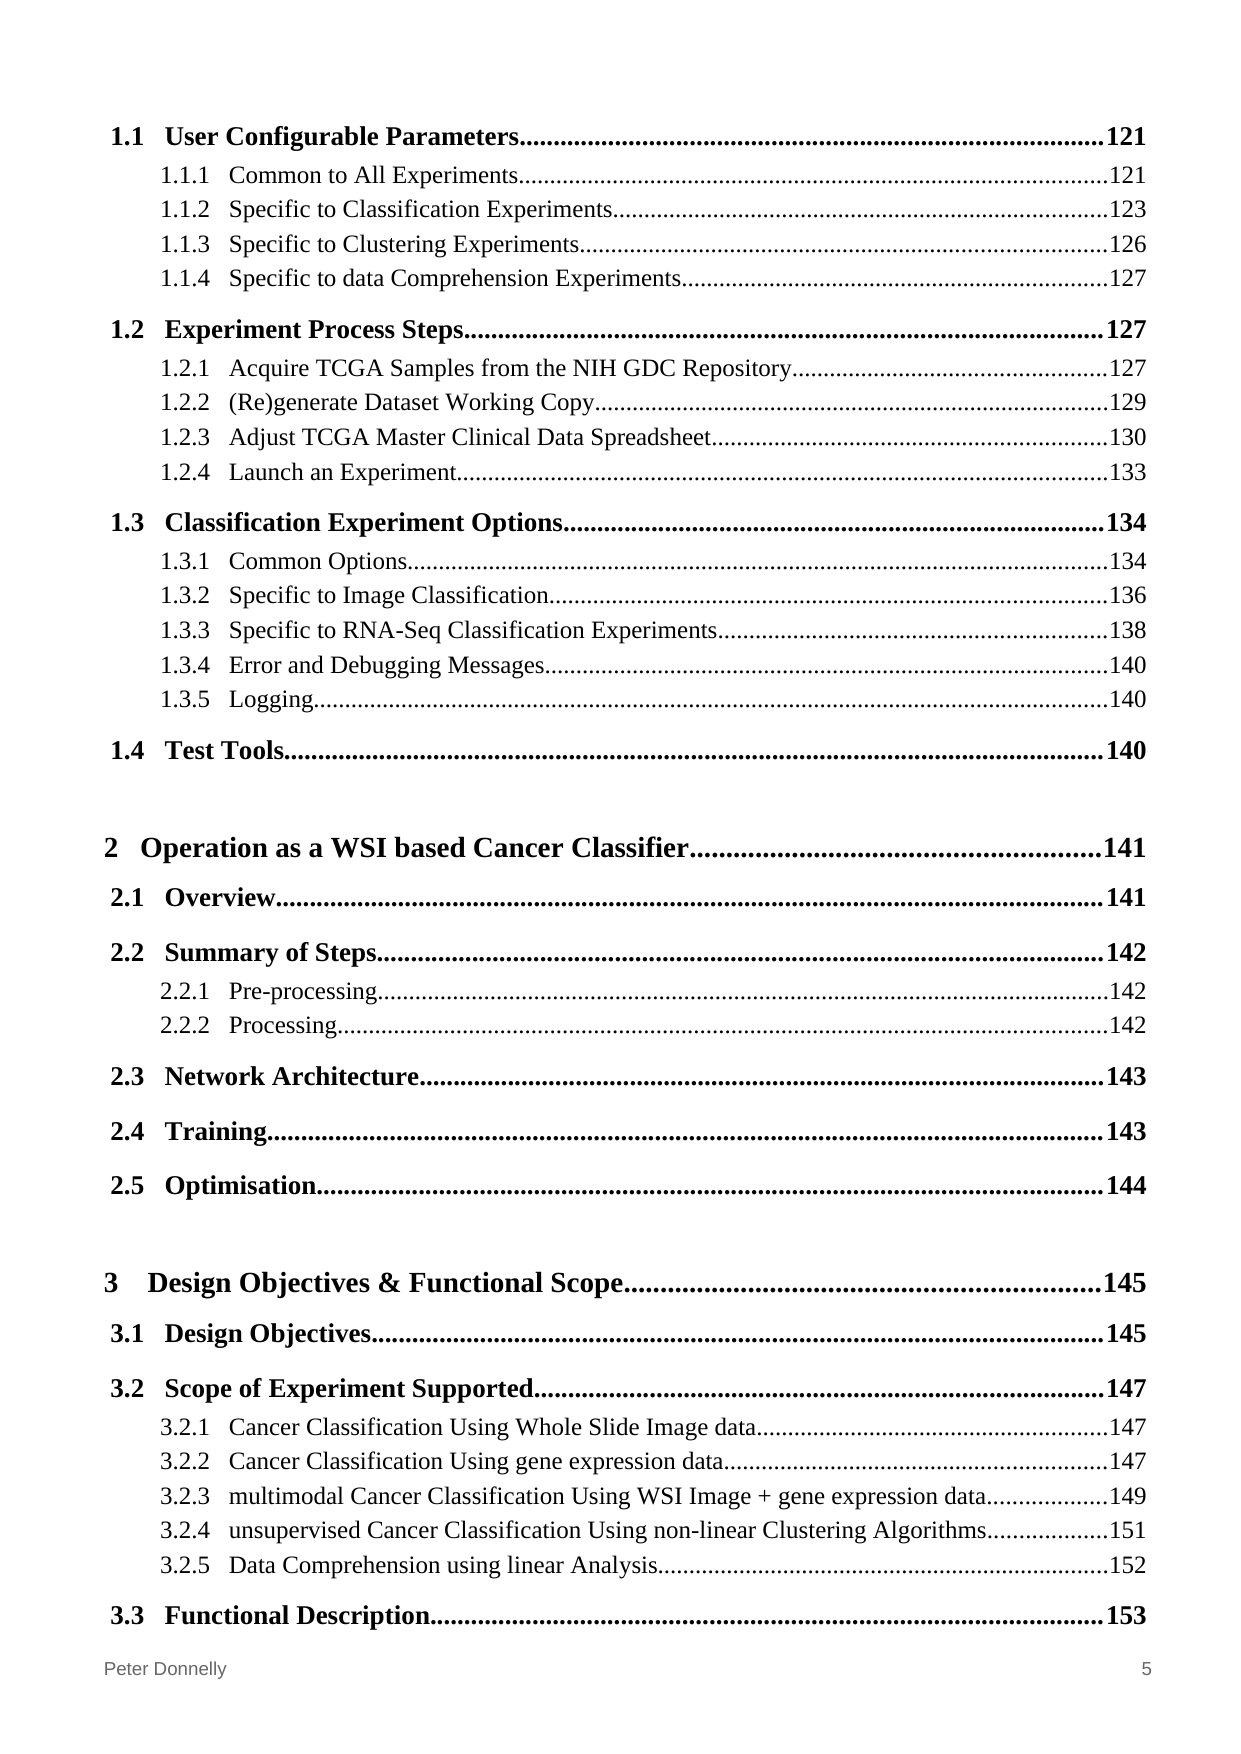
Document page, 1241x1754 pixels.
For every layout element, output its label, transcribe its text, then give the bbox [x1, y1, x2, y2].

text 1.1.4 Specific to data Comprehension Experiments 127 [154, 263, 1146, 292]
text 3.2 Scope of Experiment Supported 147 [103, 1372, 1146, 1403]
text 3.2.5 Data Comprehension using linear Analysis 152 [154, 1550, 1146, 1579]
text 2.1 Overview 141 [103, 881, 1146, 912]
text 1.1.3 Specific to Clustering Experiments 126 [154, 229, 1146, 258]
text 1.3.4 Error and Debugging Messages 140 [154, 650, 1146, 678]
text 1.2.4 Launch an Experiment 133 [154, 457, 1146, 485]
text 3.2.2 Cancer Classification Using gene expression data 147 [154, 1446, 1146, 1475]
text 2.2.2 Processing 142 [154, 1011, 1146, 1039]
text 1.4 Test Tools 140 [103, 734, 1146, 765]
text 1.1.1 Common to All Experiments 121 [154, 160, 1146, 188]
text 1.1.2 Specific to Classification Experiments 123 [154, 194, 1146, 223]
text 1.3.3 Specific to RNA-Seq Classification Experiments 138 [154, 615, 1146, 644]
text 1.3 Classification Experiment Options 134 [103, 506, 1146, 537]
text 3.3 Functional Description 153 [103, 1599, 1146, 1631]
text 2.3 Network Architecture 143 [103, 1060, 1146, 1091]
text 2 Operation as a WSI based Cancer Classifier 141 [103, 830, 1146, 863]
text 3.2.4 unsupervised Cancer Classification Using non-linear Clustering Algorithms 151 [154, 1515, 1146, 1544]
text 2.4 Training 143 [103, 1115, 1146, 1146]
text 2.5 Optimisation 144 [103, 1169, 1146, 1201]
text 1.1 User Configurable Parameters 121 [103, 120, 1146, 151]
text 1.3.1 Common Options 134 [154, 546, 1146, 575]
text 3.2.1 Cancer Classification Using Whole Slide Image data 147 [154, 1412, 1146, 1440]
text 3.2.3 multimodal Cancer Classification Using WSI Image + gene expression data 149 [154, 1481, 1146, 1509]
text 2.2.1 Pre-processing 142 [154, 976, 1146, 1005]
text 2.2 Summary of Steps 142 [103, 936, 1146, 967]
text 1.2.3 Adjust TCGA Master Clinical Data Spreadsheet 130 [154, 422, 1146, 451]
text 1.2 Experiment Process Steps 127 [103, 313, 1146, 344]
text 3 Design Objectives & Functional Scope 145 [103, 1266, 1146, 1299]
text 1.2.2 (Re)generate Dataset Working Copy 129 [154, 387, 1146, 416]
text 1.3.5 Logging 140 [154, 684, 1146, 713]
text 1.2.1 Acquire TCGA Samples from the NIH GDC Repository 127 [154, 353, 1146, 382]
text 3.1 Design Objectives 145 [103, 1317, 1146, 1348]
text 1.3.2 Specific to Image Classification 136 [154, 581, 1146, 609]
